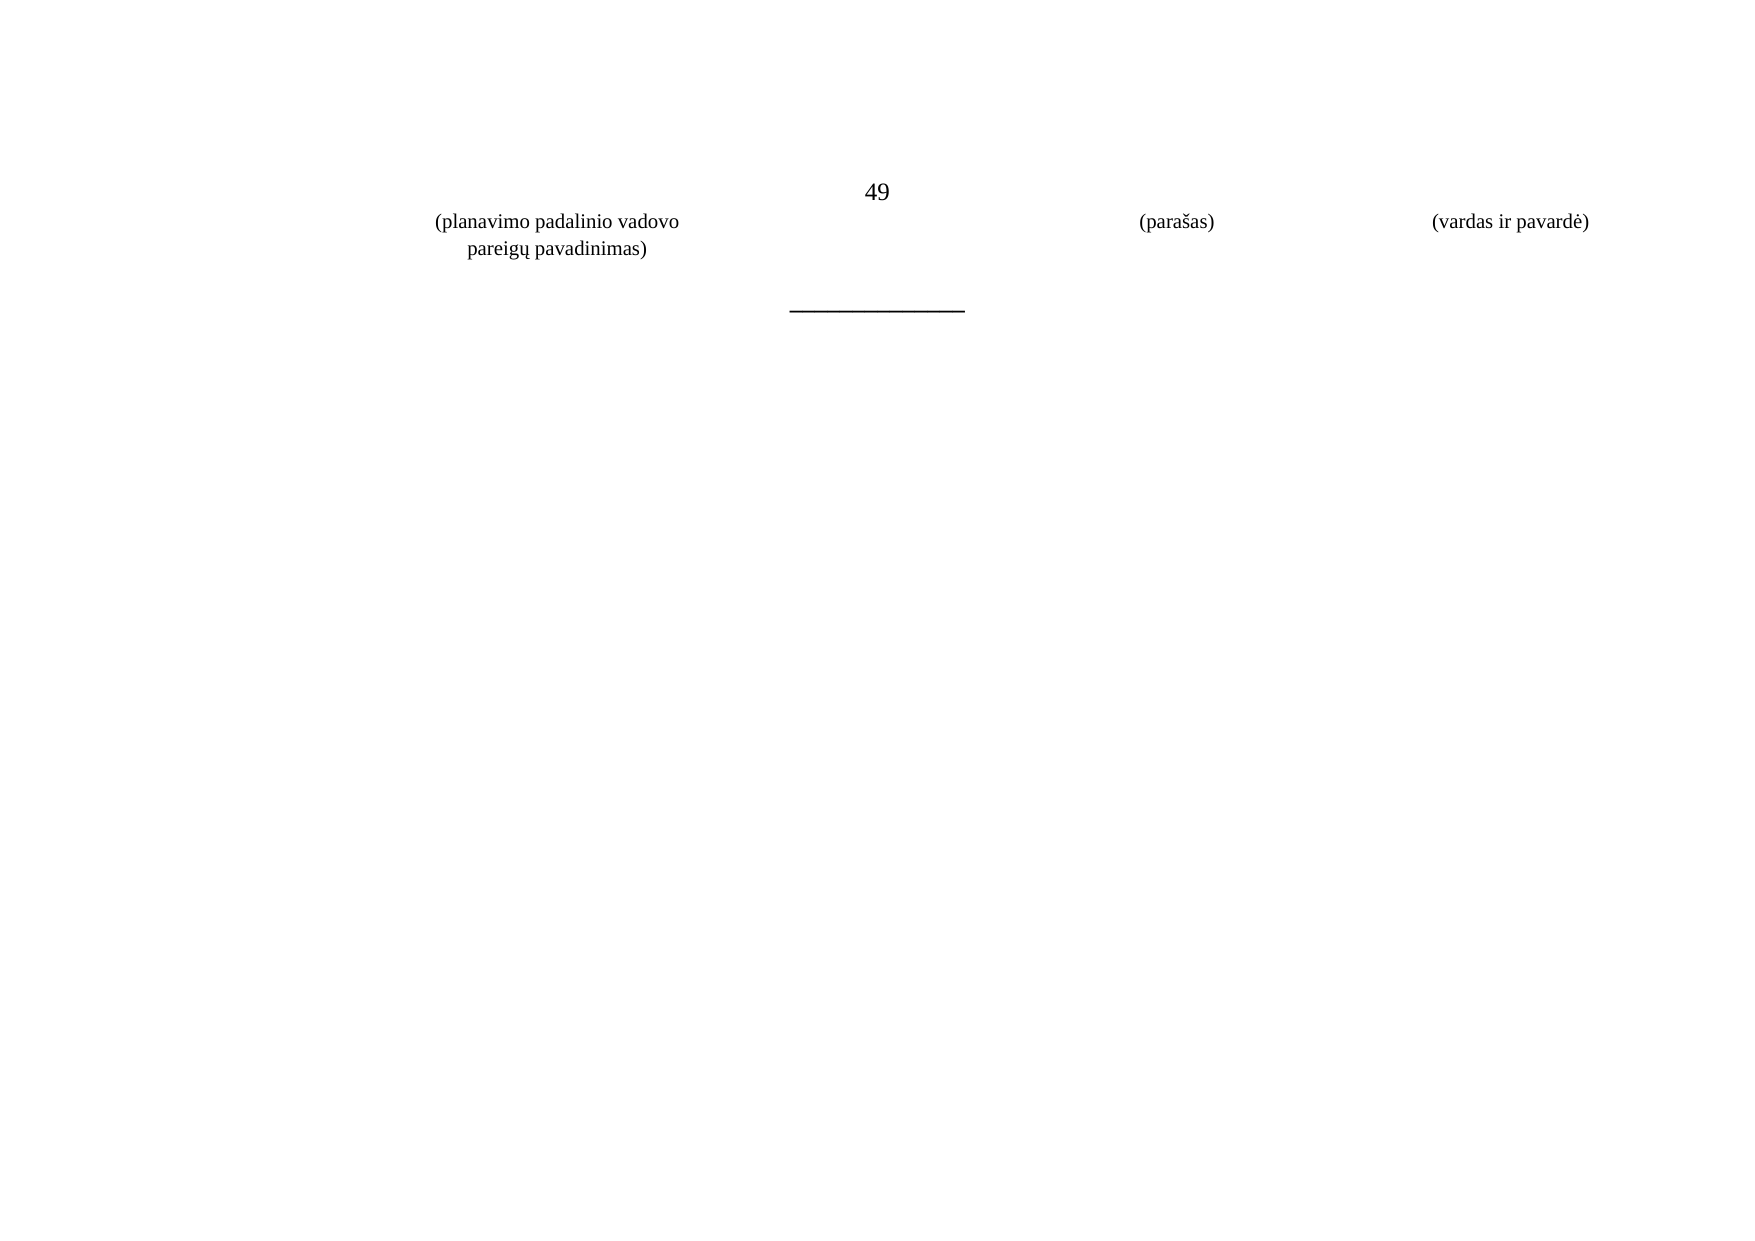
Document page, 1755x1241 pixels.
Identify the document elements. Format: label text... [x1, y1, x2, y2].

table_cell [1488, 233, 1658, 260]
table_cell [996, 233, 1115, 260]
text ______________ [118, 286, 1636, 315]
table_cell [1363, 260, 1488, 286]
table_cell (parašas) [1115, 207, 1238, 233]
table_cell [1238, 260, 1363, 286]
table_cell [1488, 260, 1658, 286]
table_cell (vardas ir pavardė) [1363, 207, 1658, 233]
table_cell [1115, 233, 1238, 260]
table_cell [996, 207, 1115, 233]
table_cell [1238, 233, 1363, 260]
table_cell [118, 260, 996, 286]
table_cell [1238, 207, 1363, 233]
table_cell (planavimo padalinio vadovo [118, 207, 996, 233]
table_cell [1363, 233, 1488, 260]
table_cell [1115, 260, 1238, 286]
table_cell pareigų pavadinimas) [118, 233, 996, 260]
table_cell [996, 260, 1115, 286]
